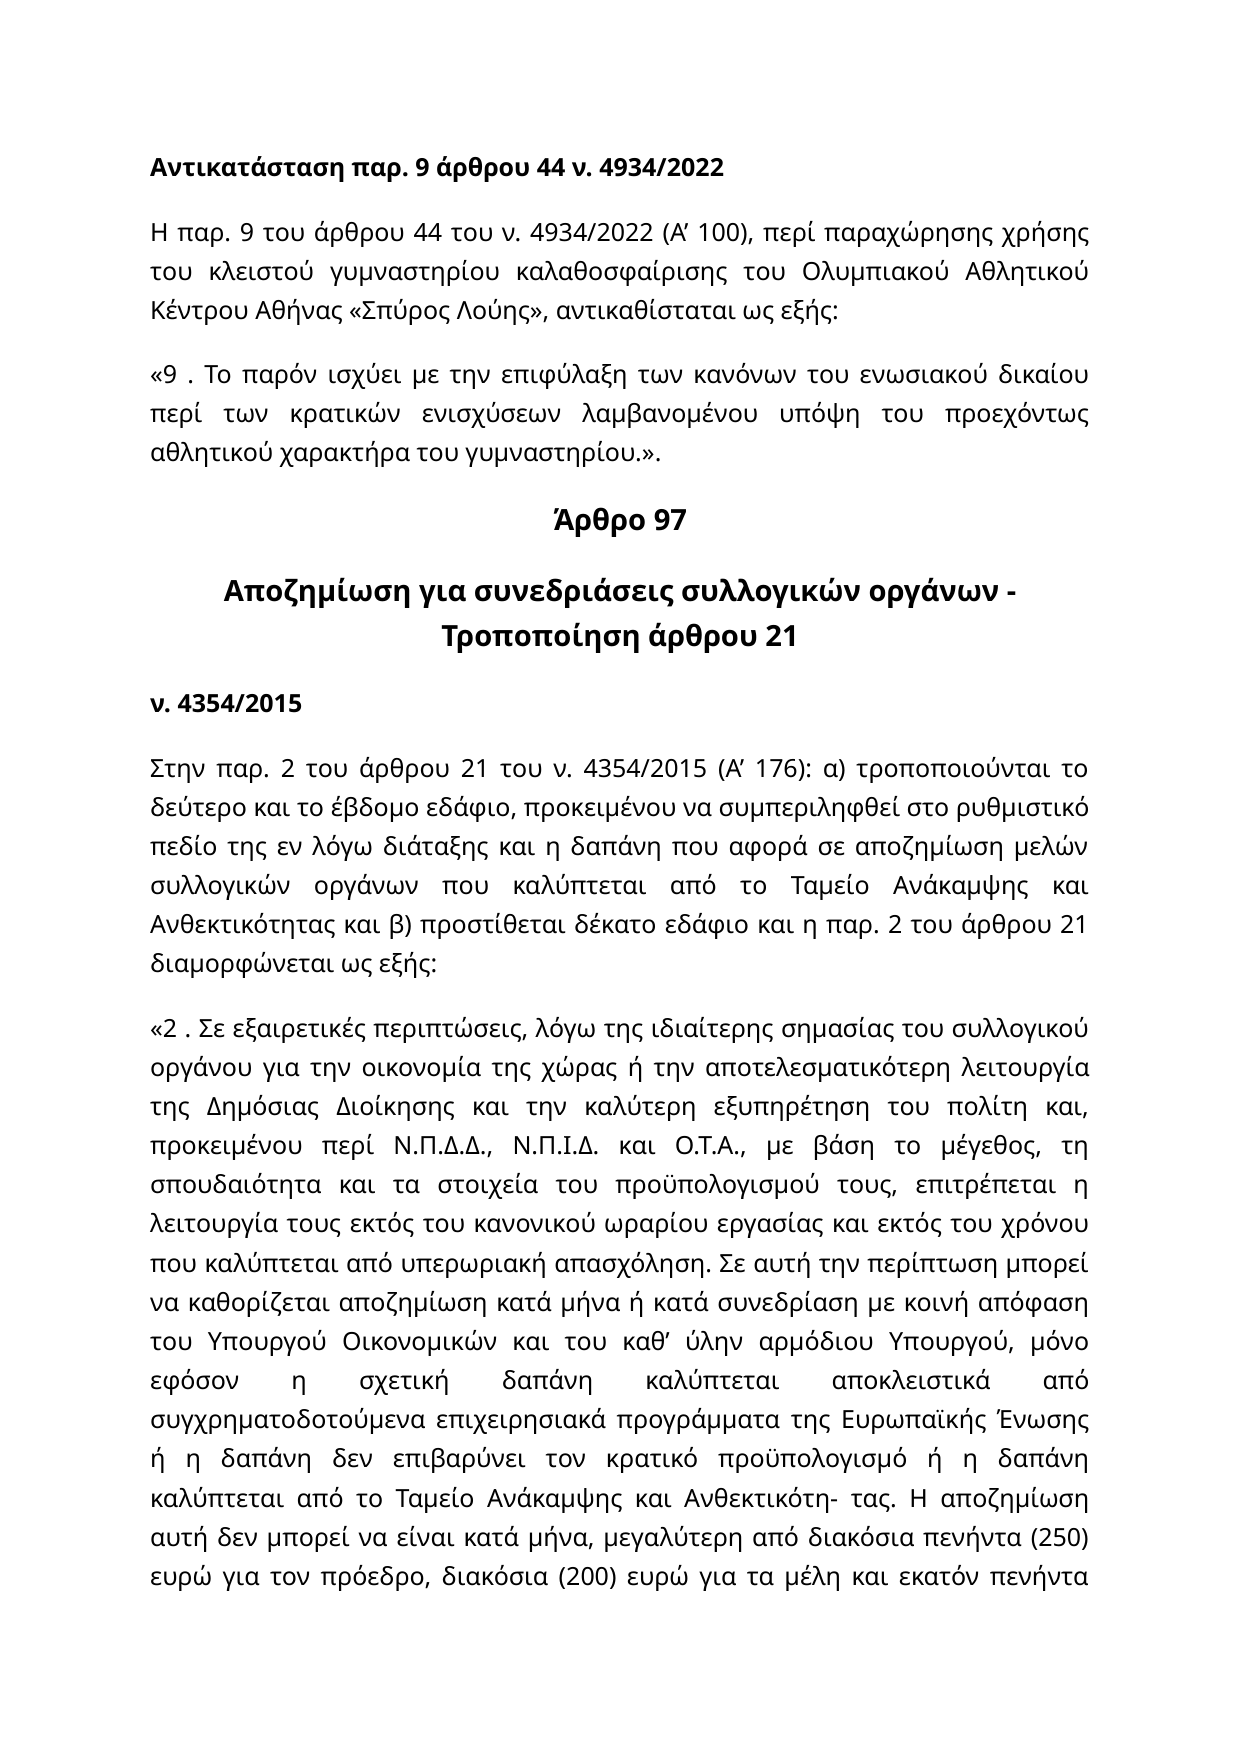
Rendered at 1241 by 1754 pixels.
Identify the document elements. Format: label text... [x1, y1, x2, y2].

subtitle Άρθρο 97 [150, 499, 1090, 539]
text Η παρ. 9 του άρθρου 44 του ν. 4934/2022 (Α’ 100), περί παραχώρησης χρήσης του κλειστού γυμναστηρίου καλαθοσφαίρισης του Ολυμπιακού Αθλητικού Κέντρου Αθήνας «Σπύρος Λούης», αντικαθίσταται ως εξής: [150, 214, 1090, 327]
subtitle Αποζημίωση για συνεδριάσεις συλλογικών οργάνων - Τροποποίηση άρθρου 21 [150, 570, 1090, 655]
text Αντικατάσταση παρ. 9 άρθρου 44 ν. 4934/2022 [150, 150, 1090, 184]
text «2 . Σε εξαιρετικές περιπτώσεις, λόγω της ιδιαίτερης σημασίας του συλλογικού οργάνου για την οικονομία της χώρας ή την αποτελεσματικότερη λειτουργία της Δημόσιας Διοίκησης και την καλύτερη εξυπηρέτηση του πολίτη και, προκειμένου περί Ν.Π.Δ.Δ., Ν.Π.Ι.Δ. και Ο.Τ.Α., με βάση το μέγεθος, τη σπουδαιότητα και τα στοιχεία του προϋπολογισμού τους, επιτρέπεται η λειτουργία τους εκτός του κανονικού ωραρίου εργασίας και εκτός του χρόνου που καλύπτεται από υπερωριακή απασχόληση. Σε αυτή την περίπτωση μπορεί να καθορίζεται αποζημίωση κατά μήνα ή κατά συνεδρίαση με κοινή απόφαση του Υπουργού Οικονομικών και του καθ’ ύλην αρμόδιου Υπουργού, μόνο εφόσον η σχετική δαπάνη καλύπτεται αποκλειστικά από συγχρηματοδοτούμενα επιχειρησιακά προγράμματα της Ευρωπαϊκής Ένωσης ή η δαπάνη δεν επιβαρύνει τον κρατικό προϋπολογισμό ή η δαπάνη καλύπτεται από το Ταμείο Ανάκαμψης και Ανθεκτικότη- τας. Η αποζημίωση αυτή δεν μπορεί να είναι κατά μήνα, μεγαλύτερη από διακόσια πενήντα (250) ευρώ για τον πρόεδρο, διακόσια (200) ευρώ για τα μέλη και εκατόν πενήντα [150, 1010, 1090, 1593]
text «9 . Το παρόν ισχύει με την επιφύλαξη των κανόνων του ενωσιακού δικαίου περί των κρατικών ενισχύσεων λαμβανομένου υπόψη του προεχόντως αθλητικού χαρακτήρα του γυμναστηρίου.». [150, 357, 1090, 469]
text Στην παρ. 2 του άρθρου 21 του ν. 4354/2015 (Α’ 176): α) τροποποιούνται το δεύτερο και το έβδομο εδάφιο, προκειμένου να συμπεριληφθεί στο ρυθμιστικό πεδίο της εν λόγω διάταξης και η δαπάνη που αφορά σε αποζημίωση μελών συλλογικών οργάνων που καλύπτεται από το Ταμείο Ανάκαμψης και Ανθεκτικότητας και β) προστίθεται δέκατο εδάφιο και η παρ. 2 του άρθρου 21 διαμορφώνεται ως εξής: [150, 750, 1090, 980]
text ν. 4354/2015 [150, 686, 1090, 720]
